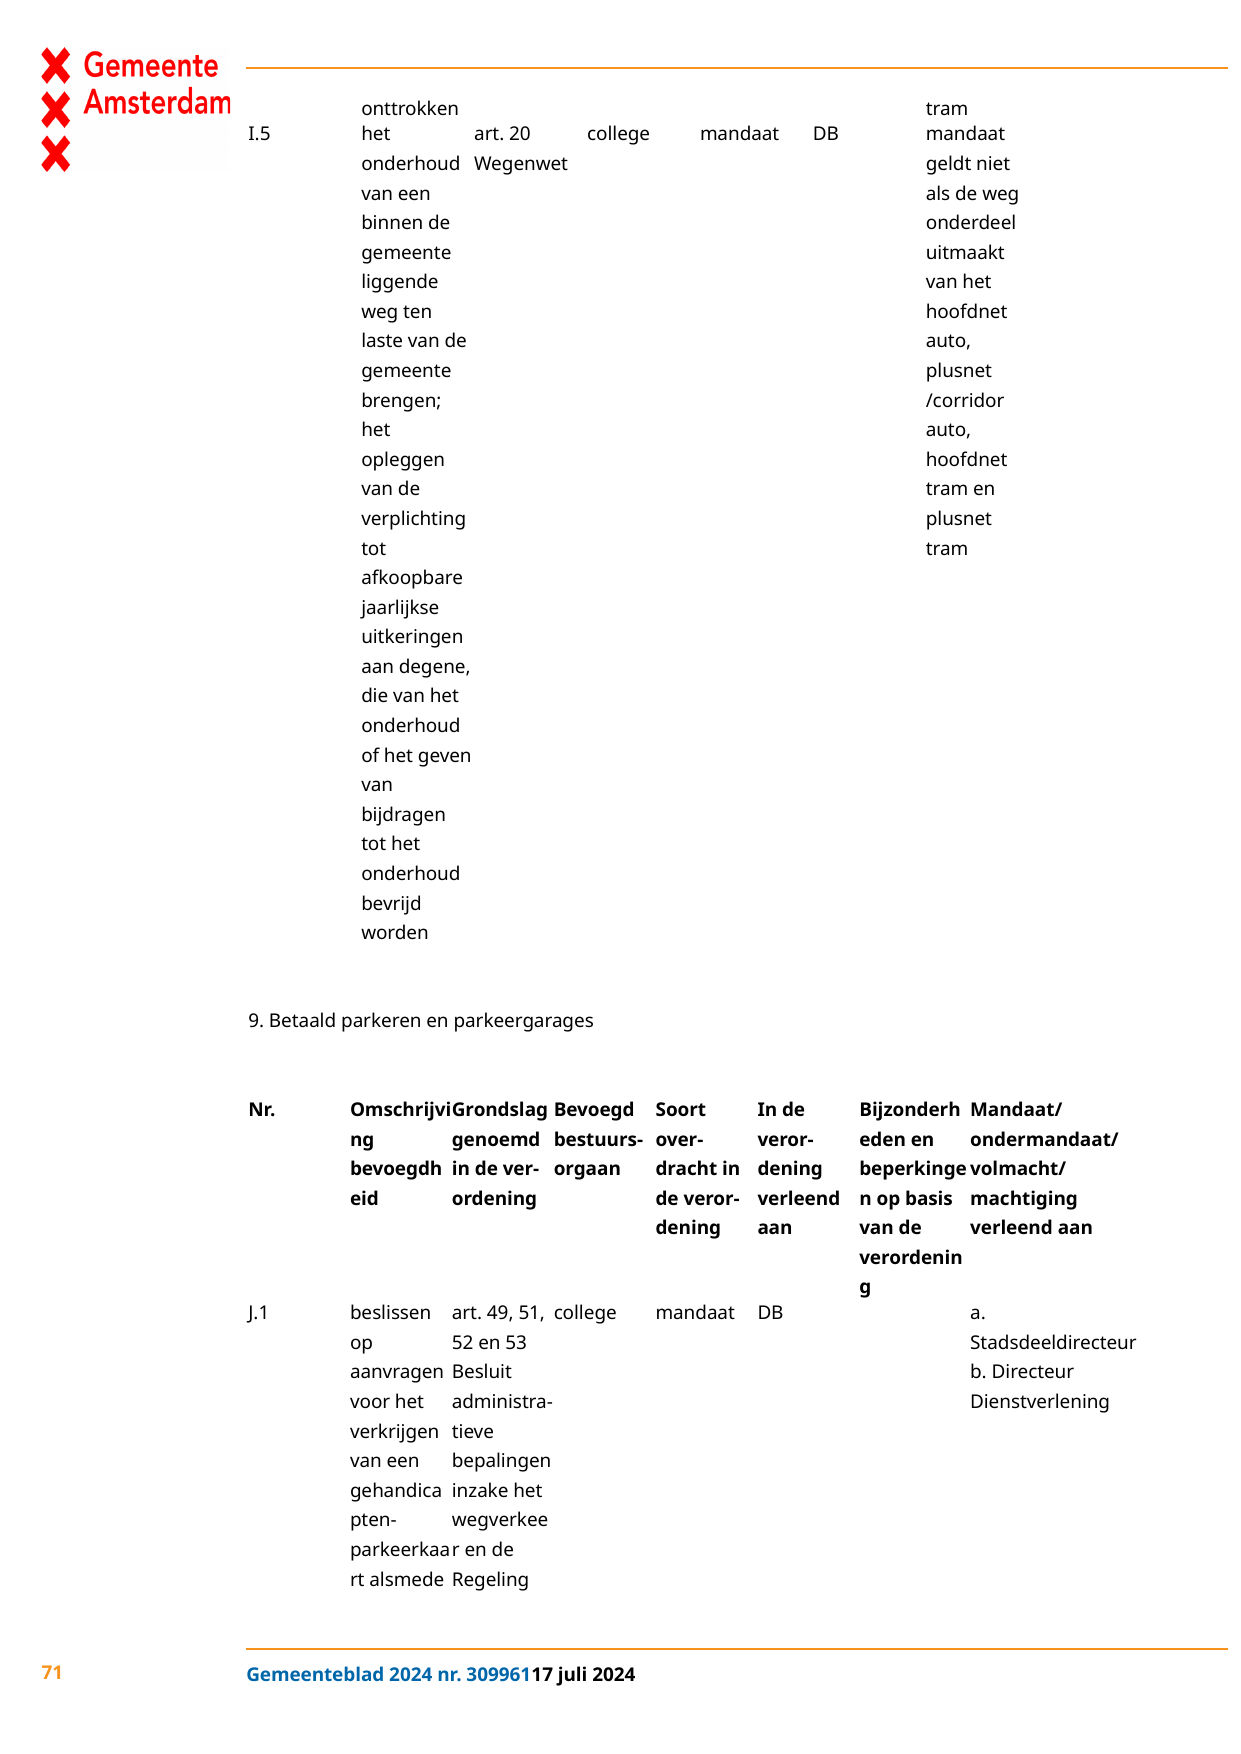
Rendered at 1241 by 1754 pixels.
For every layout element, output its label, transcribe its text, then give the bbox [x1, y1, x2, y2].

table_header Bevoegd bestuurs-orgaan [554, 1067, 655, 1299]
table_cell DB [757, 1300, 859, 1591]
table_cell college [554, 1300, 655, 1591]
table_cell art. 20 Wegenwet [474, 121, 587, 945]
table_cell [859, 1300, 970, 1591]
table_header Nr. [248, 1067, 350, 1299]
text 9. Betaald parkeren en parkeergarages [248, 1007, 1152, 1033]
table_cell onttrokken [361, 95, 474, 121]
table_header Soort over-dracht in de veror-dening [655, 1067, 757, 1299]
table_cell tram [926, 95, 1038, 121]
picture [41, 47, 231, 172]
table_header Mandaat/ondermandaat/ volmacht/machtiging verleend aan [970, 1067, 1152, 1299]
table_header Grondslag genoemd in de ver-ordening [452, 1067, 553, 1299]
table_cell [587, 95, 700, 121]
table_cell [700, 95, 813, 121]
table_cell DB [813, 121, 926, 945]
table_header Bijzonderheden en beperkingen op basis van de verordening [859, 1067, 970, 1299]
table_header In de veror-dening verleend aan [757, 1067, 859, 1299]
table_cell mandaat [700, 121, 813, 945]
table_cell mandaat [655, 1300, 757, 1591]
table_cell mandaat geldt niet als de weg onderdeel uitmaakt van het hoofdnet auto, plusnet /corridor auto, hoofdnet tram en plusnet tram [926, 121, 1038, 945]
table_header Omschrijving bevoegdheid [350, 1067, 452, 1299]
table_cell [474, 95, 587, 121]
table_cell a. Stadsdeeldirecteur b. Directeur Dienstverlening [970, 1300, 1152, 1591]
table_cell beslissen op aanvragen voor het verkrijgen van een gehandicapten- parkeerkaart alsmede [350, 1300, 452, 1591]
table_cell [813, 95, 926, 121]
table_cell I.5 [248, 121, 361, 945]
table_cell [1039, 95, 1152, 121]
table_cell [248, 95, 361, 121]
table_cell het onderhoud van een binnen de gemeente liggende weg ten laste van de gemeente brengen; het opleggen van de verplichting tot afkoopbare jaarlijkse uitkeringen aan degene, die van het onderhoud of het geven van bijdragen tot het onderhoud bevrijd worden [361, 121, 474, 945]
table_cell art. 49, 51, 52 en 53 Besluit administra-tieve bepalingen inzake het wegverkeer en de Regeling [452, 1300, 553, 1591]
table_cell [1039, 121, 1152, 945]
table_cell college [587, 121, 700, 945]
table_cell J.1 [248, 1300, 350, 1591]
